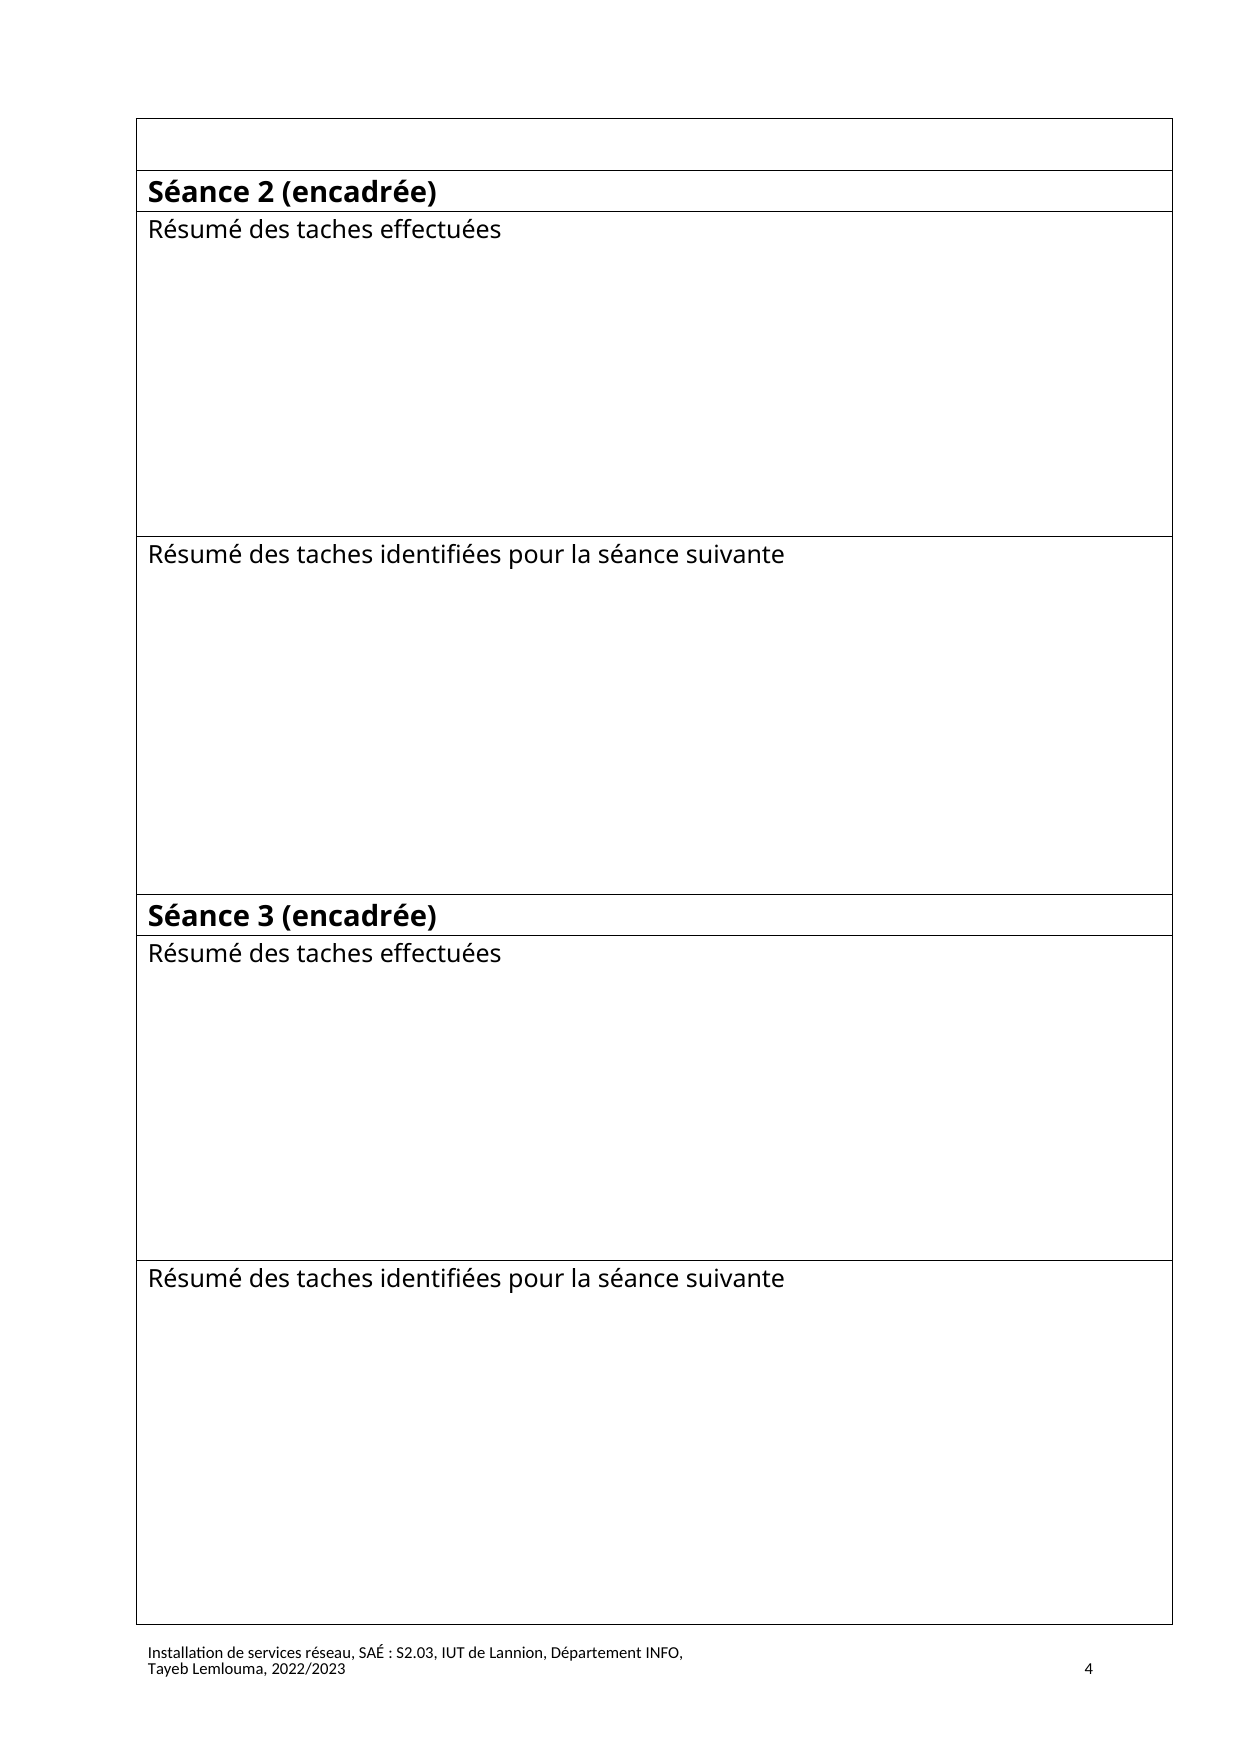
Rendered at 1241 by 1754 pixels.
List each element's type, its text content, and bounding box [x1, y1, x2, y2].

table_cell Séance 3 (encadrée) [137, 895, 1172, 935]
table_cell Résumé des taches effectuées [137, 936, 1172, 1259]
table_cell [137, 119, 1172, 170]
table_cell Séance 2 (encadrée) [137, 171, 1172, 211]
table_cell Résumé des taches effectuées [137, 212, 1172, 536]
table_cell Résumé des taches identifiées pour la séance suivante [137, 537, 1172, 894]
table_cell Résumé des taches identifiées pour la séance suivante [137, 1261, 1172, 1624]
